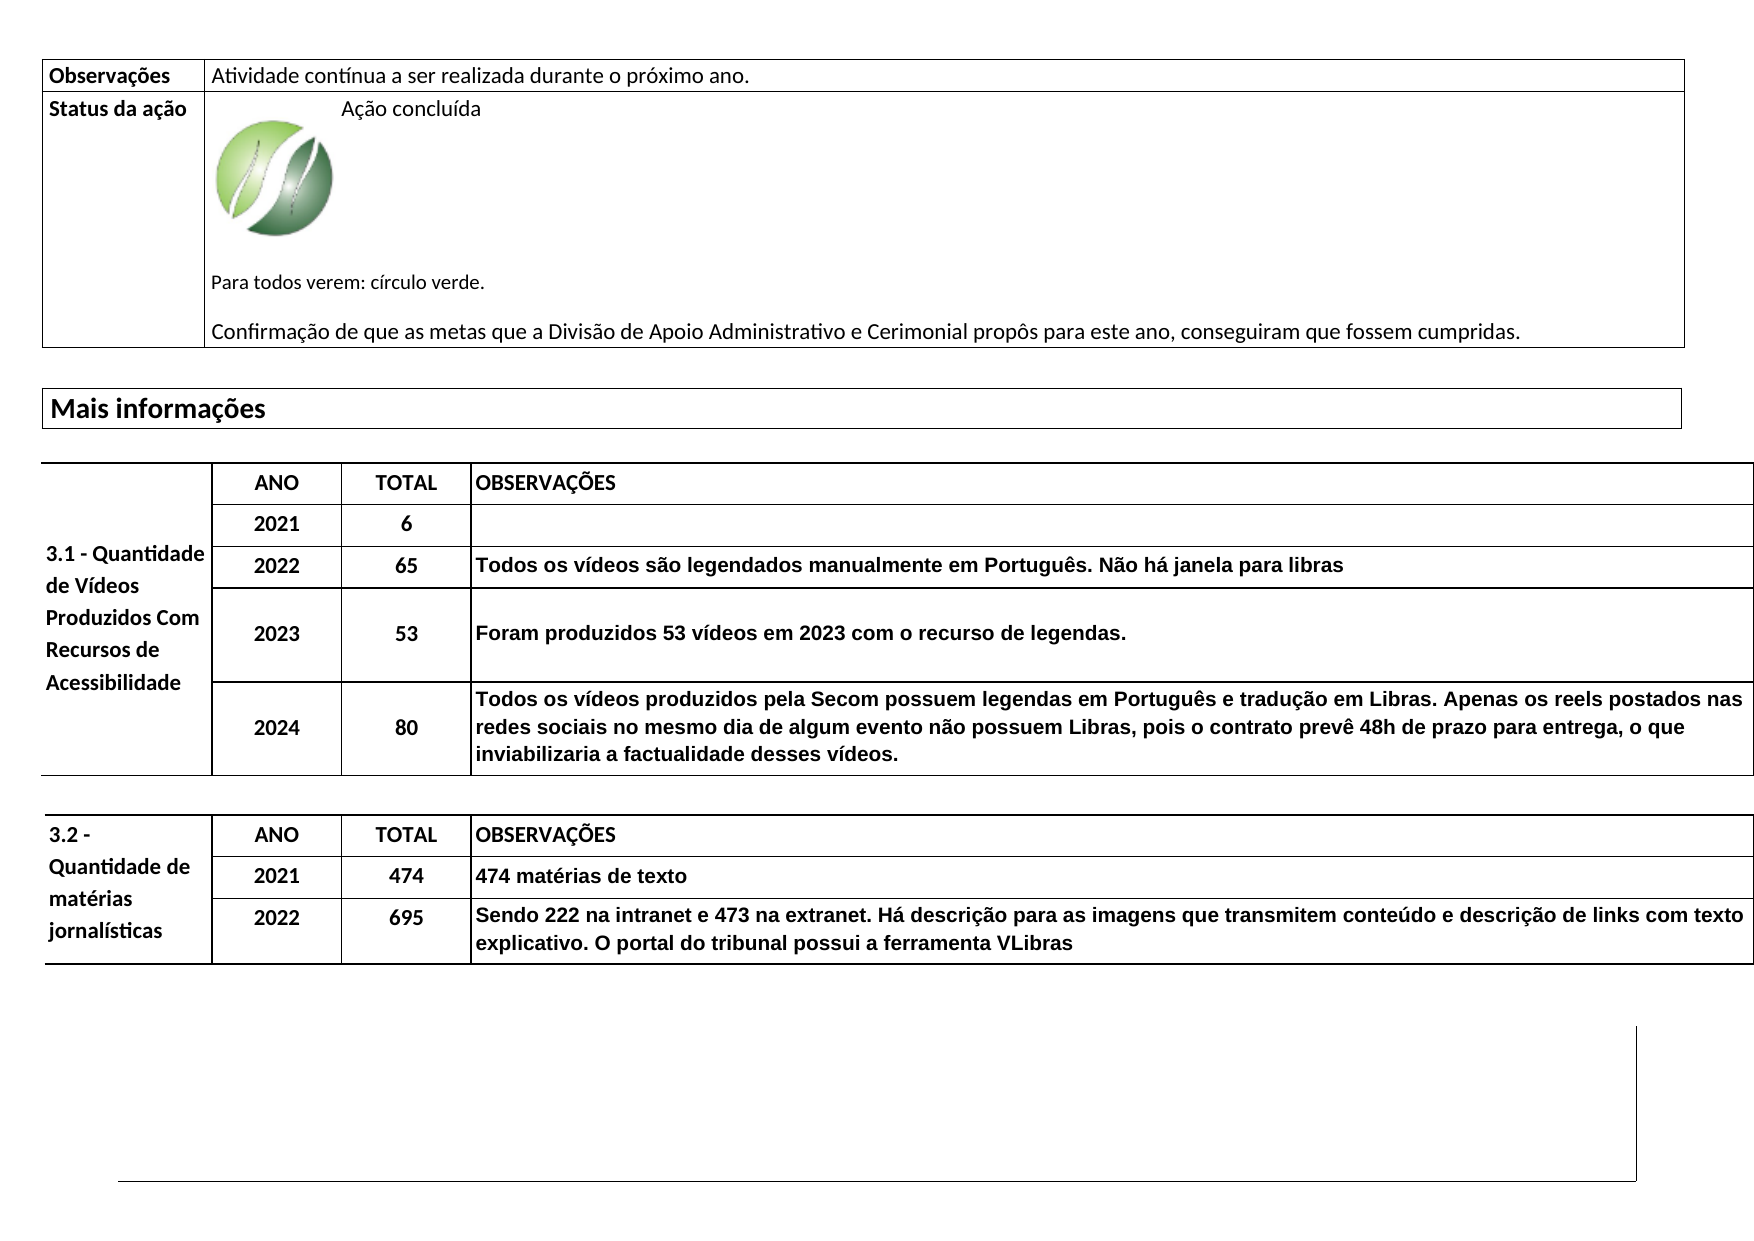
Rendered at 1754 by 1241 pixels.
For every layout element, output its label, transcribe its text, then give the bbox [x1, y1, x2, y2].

table_header 3.1 - Quantidade de Vídeos Produzidos Com Recursos de Acessibilidade [41, 464, 211, 775]
table_cell Foram produzidos 53 vídeos em 2023 com o recurso de legendas. [472, 589, 1753, 681]
table_cell 6 [342, 505, 470, 546]
table_cell Todos os vídeos produzidos pela Secom possuem legendas em Português e tradução em Libras. Apenas os reels postados nas redes sociais no mesmo dia de algum evento não possuem Libras, pois o contrato prevê 48h de prazo para entrega, o que inviabilizaria a factualidade desses vídeos. [472, 683, 1753, 775]
table_header TOTAL [342, 464, 470, 504]
table_cell 695 [342, 899, 470, 963]
table_cell 53 [342, 589, 470, 681]
table_header TOTAL [342, 816, 470, 856]
table_cell Atividade contínua a ser realizada durante o próximo ano. [205, 60, 1684, 91]
table_header OBSERVAÇÕES [472, 464, 1753, 504]
table_cell Observações [43, 60, 204, 91]
table_header ANO [213, 464, 341, 504]
table_cell Ação concluída Para todos verem: círculo verde. Confirmação de que as metas que a Divisão de Apoio Administrativo e Cerimonial propôs para este ano, conseguiram que fossem cumpridas. [205, 92, 1684, 347]
table_cell Todos os vídeos são legendados manualmente em Português. Não há janela para libras [472, 547, 1753, 587]
table_cell 2024 [213, 683, 341, 775]
table_cell 65 [342, 547, 470, 587]
table_cell 80 [342, 683, 470, 775]
table_cell 474 [342, 857, 470, 898]
table_header OBSERVAÇÕES [472, 816, 1753, 856]
table_cell 2021 [213, 857, 341, 898]
table_cell 2023 [213, 589, 341, 681]
table_cell 2022 [213, 547, 341, 587]
table_header Mais informações [43, 389, 1681, 427]
table_cell 2021 [213, 505, 341, 546]
table_cell Sendo 222 na intranet e 473 na extranet. Há descrição para as imagens que transmitem conteúdo e descrição de links com texto explicativo. O portal do tribunal possui a ferramenta VLibras [472, 899, 1753, 963]
table_cell [472, 505, 1753, 546]
table_header ANO [213, 816, 341, 856]
table_header 3.2 - Quantidade de matérias jornalísticas [45, 816, 211, 963]
table_cell Status da ação [43, 92, 204, 347]
table_cell 474 matérias de texto [472, 857, 1753, 898]
table_cell 2022 [213, 899, 341, 963]
